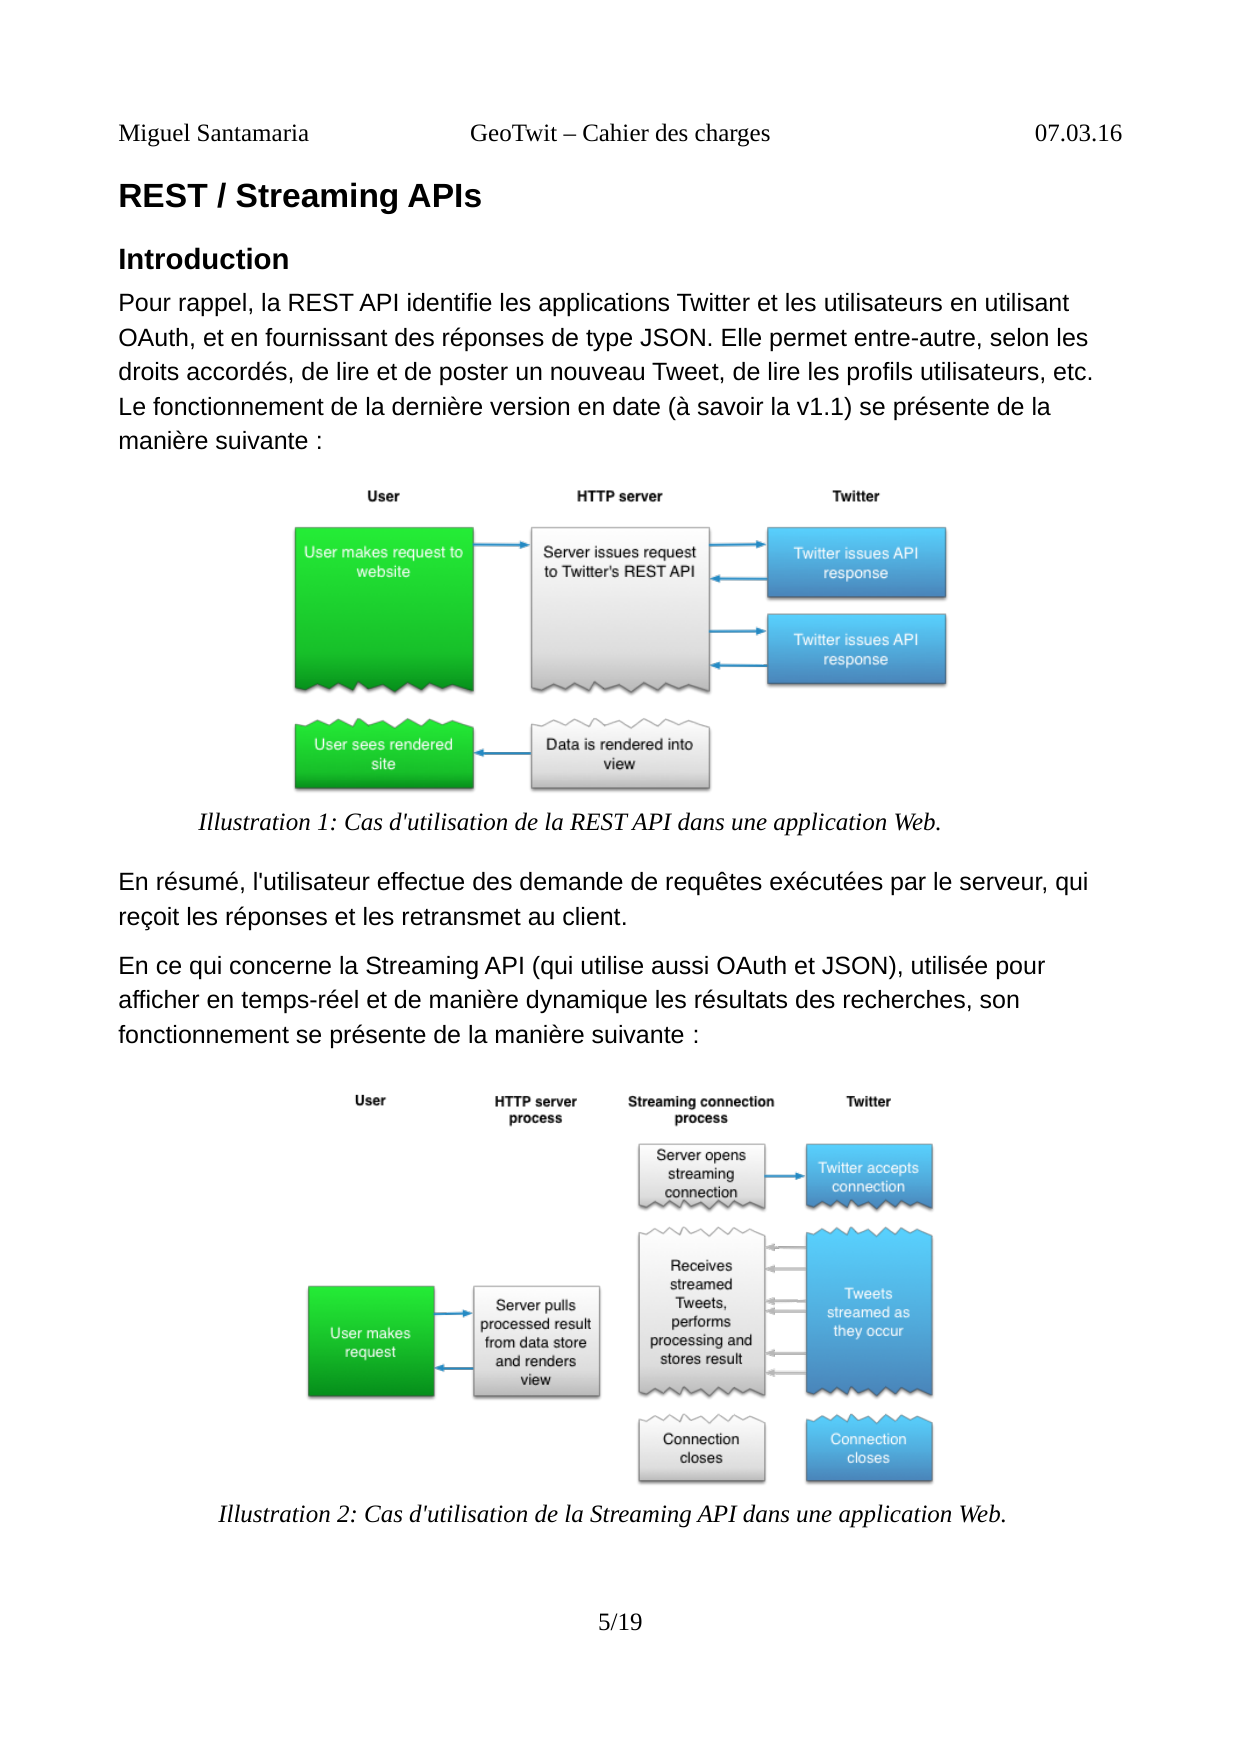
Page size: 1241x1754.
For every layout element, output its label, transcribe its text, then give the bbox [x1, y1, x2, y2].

subtitle Introduction [118, 242, 1122, 276]
text En ce qui concerne la Streaming API (qui utilise aussi OAuth et JSON), utilisée pour afficher en temps-réel et de manière dynamique les résultats des recherches, son fonctionnement se présente de la manière suivante : [118, 951, 1122, 1048]
text Illustration 1: Cas d'utilisation de la REST API dans une application Web. [198, 807, 1042, 836]
text Pour rappel, la REST API identifie les applications Twitter et les utilisateurs en utilisant OAuth, et en fournissant des réponses de type JSON. Elle permet entre-autre, selon les droits accordés, de lire et de poster un nouveau Tweet, de lire les profils utilisateurs, etc. Le fonctionnement de la dernière version en date (à savoir la v1.1) se présente de la manière suivante : [118, 288, 1122, 455]
text En résumé, l'utilisateur effectue des demande de requêtes exécutées par le serveur, qui reçoit les réponses et les retransmet au client. [118, 464, 1122, 931]
picture [278, 476, 962, 807]
text [218, 1527, 1022, 1535]
picture [292, 1081, 948, 1499]
text [218, 1069, 1022, 1081]
subtitle REST / Streaming APIs [118, 176, 1122, 215]
text Illustration 2: Cas d'utilisation de la Streaming API dans une application Web. [218, 1081, 1022, 1527]
